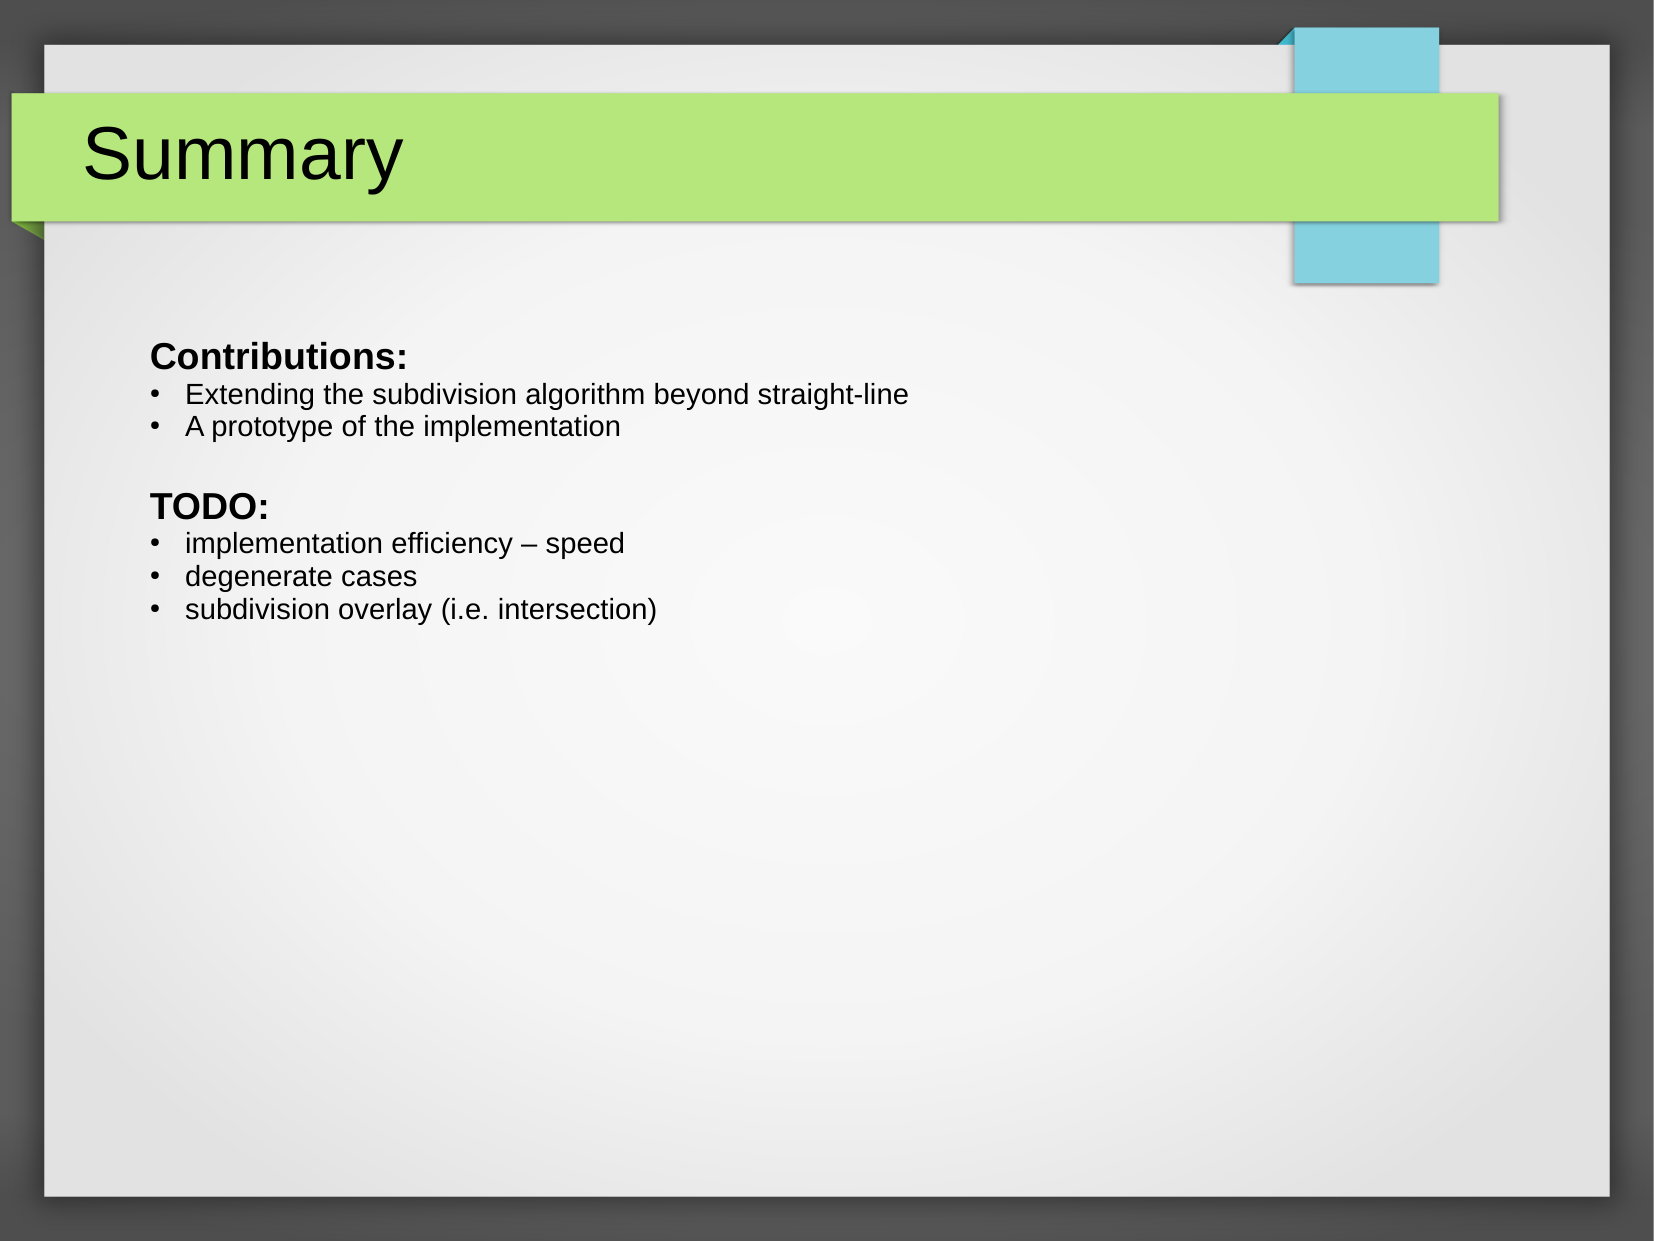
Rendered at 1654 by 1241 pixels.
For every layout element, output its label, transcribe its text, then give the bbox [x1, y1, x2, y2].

picture [0, 0, 1654, 1241]
text_box Contributions: Extending the subdivision algorithm beyond straight-line A prototype of the implementation TODO: implementation efficiency – speed degenerate cases subdivision overlay (i.e. intersection) [135, 328, 1321, 633]
title Summary [82, 94, 1264, 213]
